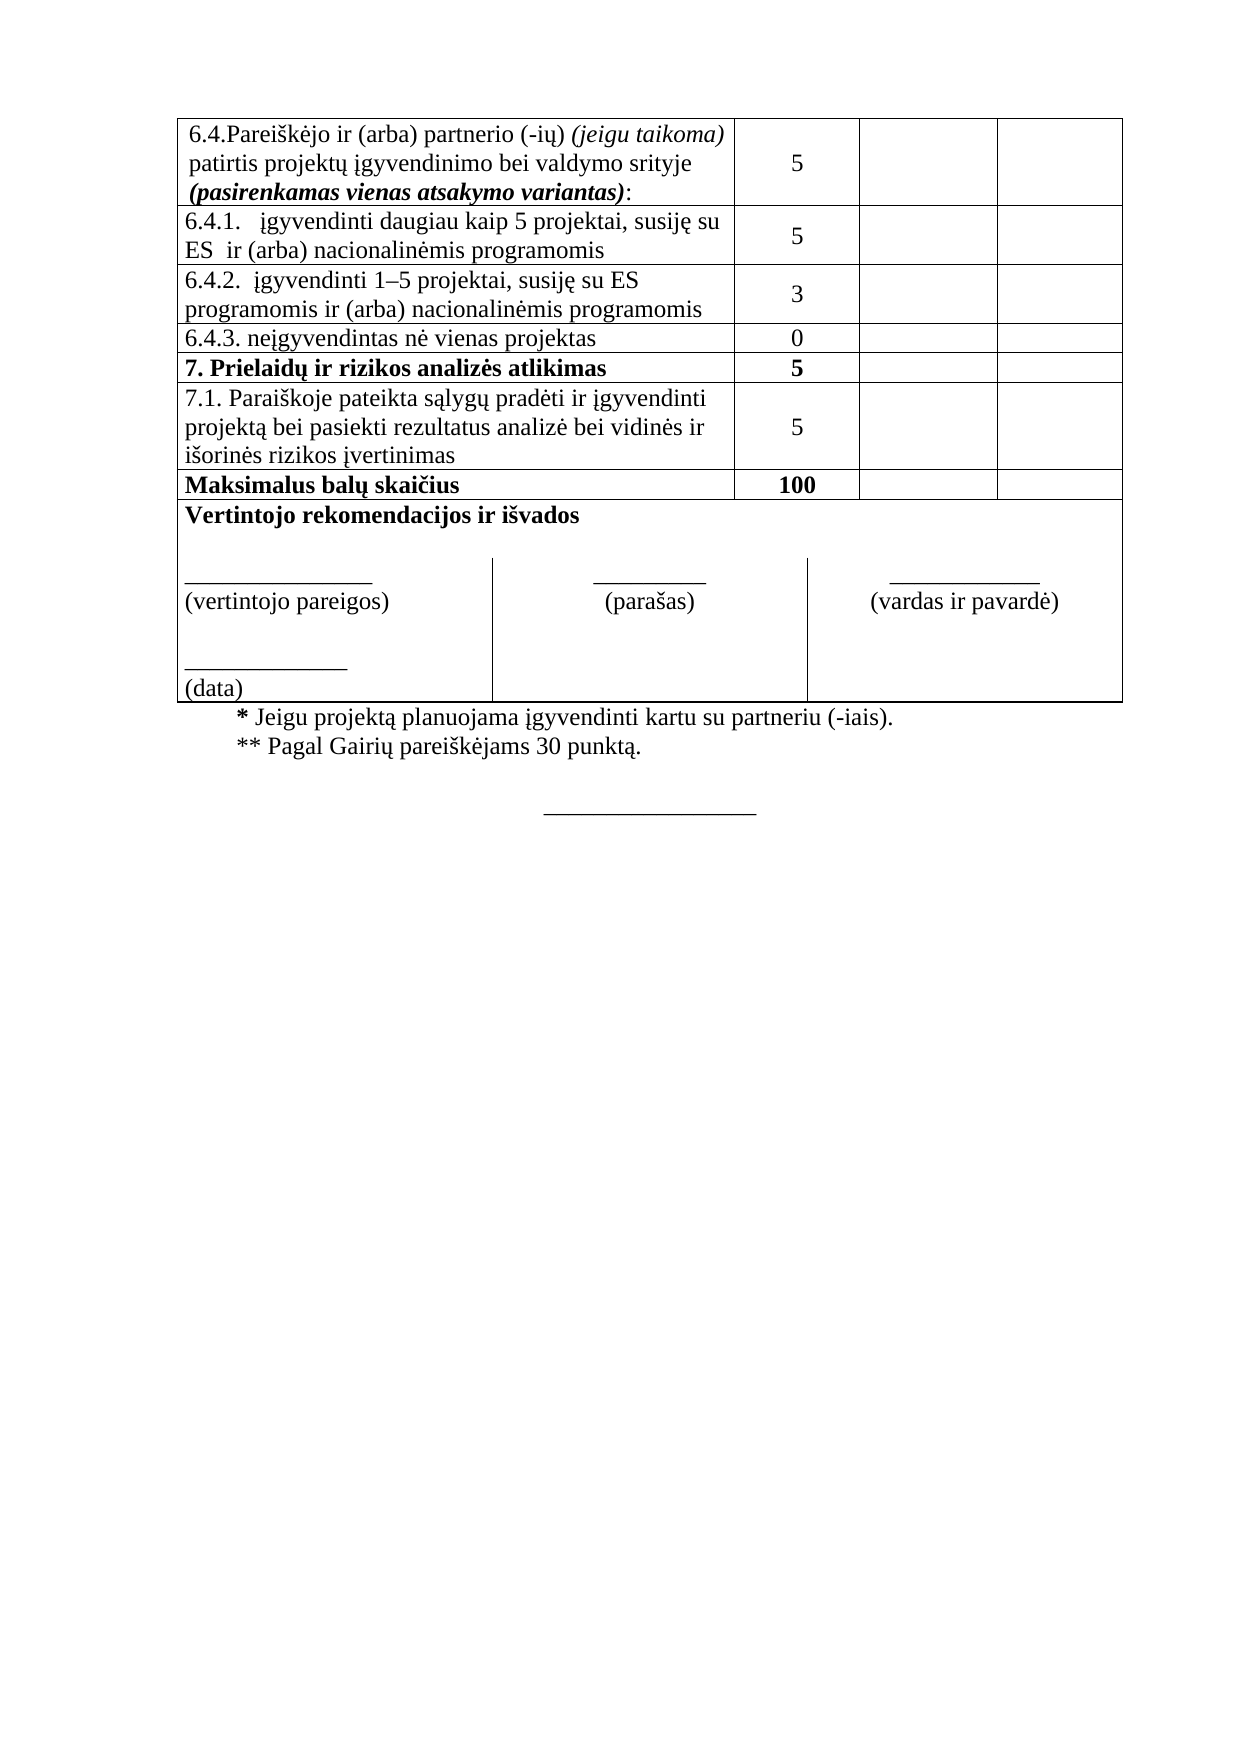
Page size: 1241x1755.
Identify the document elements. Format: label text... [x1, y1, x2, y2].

table_cell 0 [735, 324, 859, 352]
table_cell [998, 119, 1122, 205]
table_cell ____________ (vardas ir pavardė) [808, 558, 1122, 701]
text _________________ [177, 789, 1122, 817]
table_cell 100 [735, 470, 859, 499]
table_cell [860, 470, 997, 499]
table_cell [860, 383, 997, 469]
table_cell [998, 470, 1122, 499]
table_cell _________ (parašas) [493, 558, 807, 701]
table_cell Vertintojo rekomendacijos ir išvados [178, 500, 1122, 558]
table_cell [998, 324, 1122, 352]
table_cell 5 [735, 353, 859, 382]
table_cell 7.1. Paraiškoje pateikta sąlygų pradėti ir įgyvendinti projektą bei pasiekti rezultatus analizė bei vidinės ir išorinės rizikos įvertinimas [178, 383, 734, 469]
table_cell [860, 206, 997, 264]
table_cell 6.4.2. įgyvendinti 1–5 projektai, susiję su ES programomis ir (arba) nacionalinėmis programomis [178, 265, 734, 322]
table_cell 6.4.Pareiškėjo ir (arba) partnerio (-ių) (jeigu taikoma) patirtis projektų įgyvendinimo bei valdymo srityje (pasirenkamas vienas atsakymo variantas): [178, 119, 734, 205]
text ** Pagal Gairių pareiškėjams 30 punktą. [177, 731, 1122, 760]
table_cell [860, 265, 997, 322]
table_cell _______________ (vertintojo pareigos) _____________ (data) [178, 558, 492, 701]
table_cell 5 [735, 119, 859, 205]
table_cell 5 [735, 206, 859, 264]
table_cell Maksimalus balų skaičius [178, 470, 734, 499]
table_cell [860, 324, 997, 352]
table_cell 3 [735, 265, 859, 322]
table_cell [860, 353, 997, 382]
table_cell 5 [735, 383, 859, 469]
table_cell [998, 383, 1122, 469]
text * Jeigu projektą planuojama įgyvendinti kartu su partneriu (-iais). [177, 703, 1122, 731]
table_cell [998, 265, 1122, 322]
table_cell [998, 353, 1122, 382]
table_cell 6.4.1. įgyvendinti daugiau kaip 5 projektai, susiję su ES ir (arba) nacionalinėmis programomis [178, 206, 734, 264]
table_cell 6.4.3. neįgyvendintas nė vienas projektas [178, 324, 734, 352]
table_cell [860, 119, 997, 205]
table_cell 7. Prielaidų ir rizikos analizės atlikimas [178, 353, 734, 382]
table_cell [998, 206, 1122, 264]
